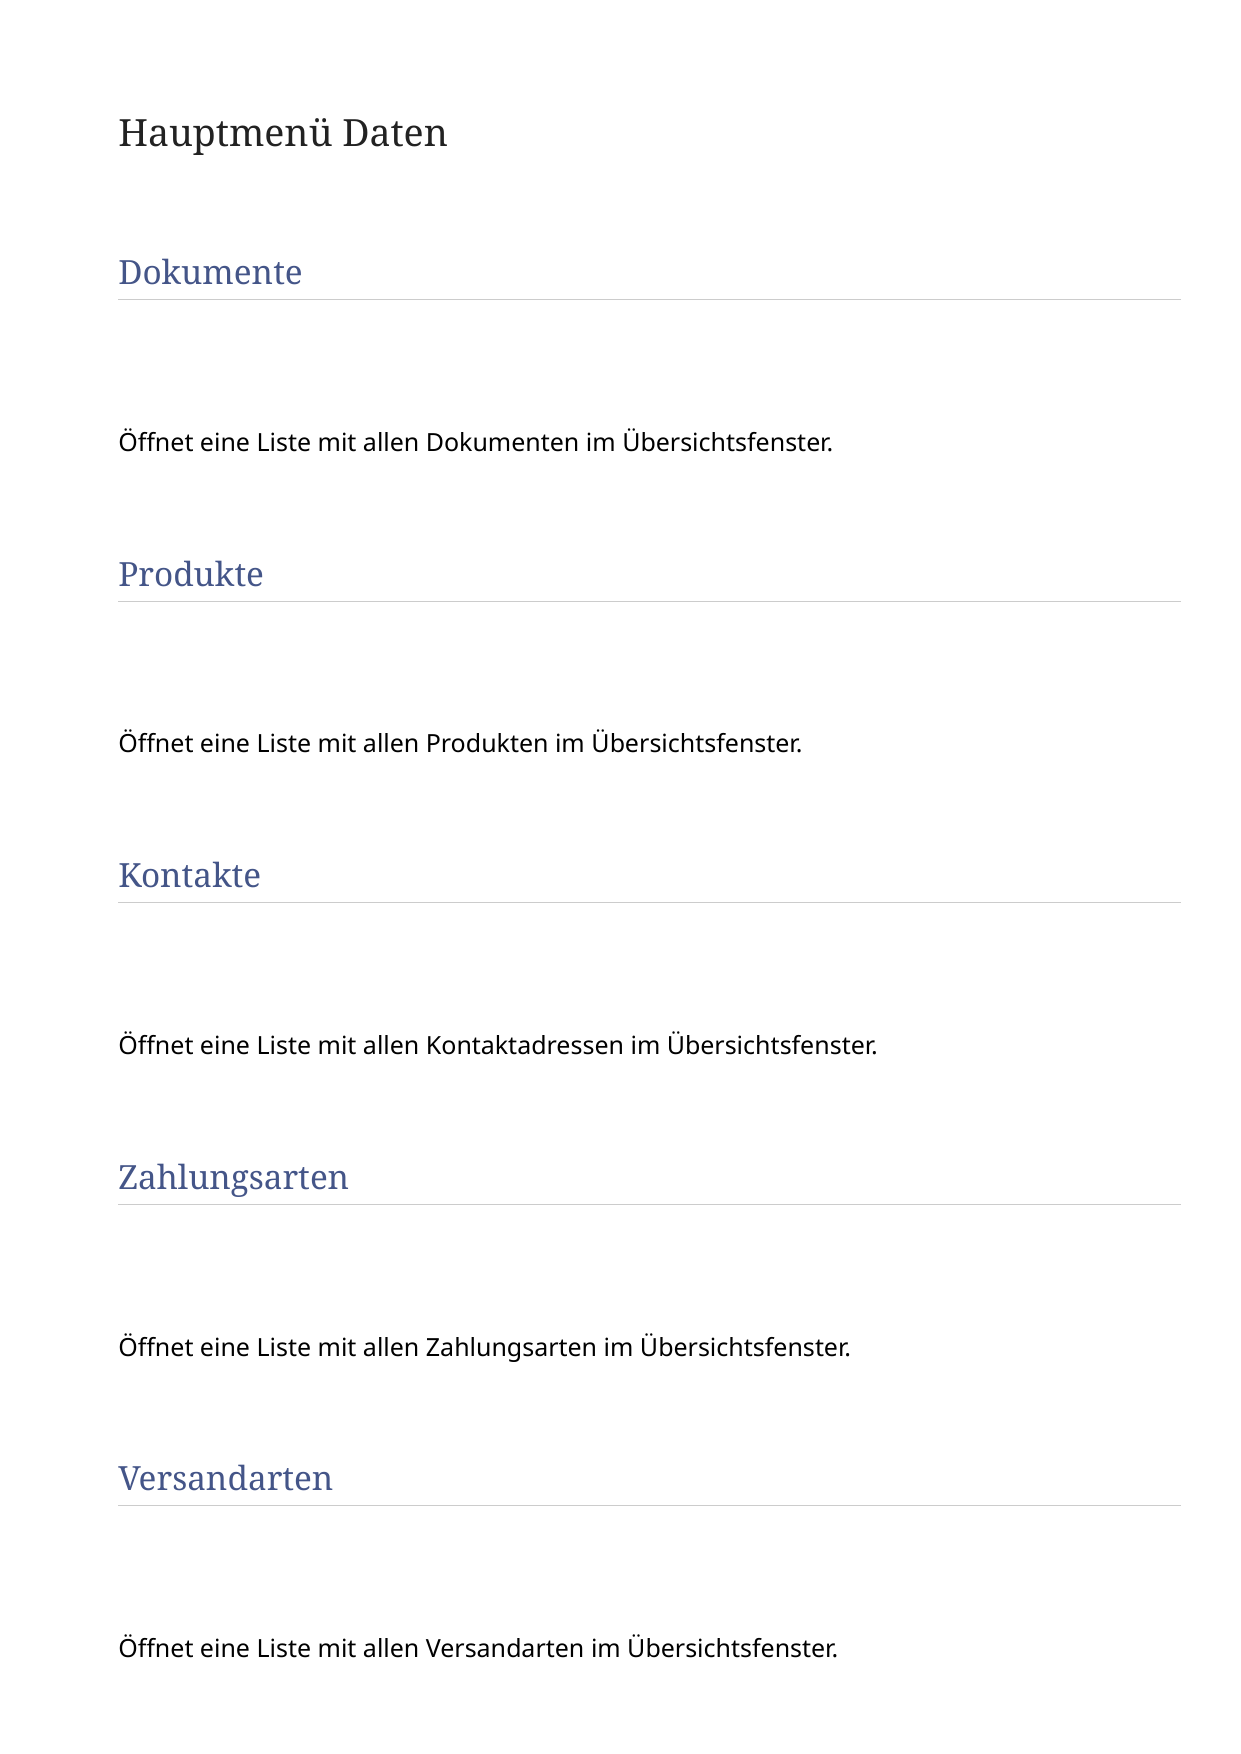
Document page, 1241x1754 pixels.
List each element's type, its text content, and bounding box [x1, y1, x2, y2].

text Öffnet eine Liste mit allen Kontaktadressen im Übersichtsfenster. [118, 1028, 1181, 1062]
subtitle Produkte [118, 551, 1181, 601]
subtitle Versandarten [118, 1455, 1181, 1505]
subtitle Kontakte [118, 852, 1181, 902]
text Öffnet eine Liste mit allen Dokumenten im Übersichtsfenster. [118, 424, 1181, 458]
subtitle Dokumente [118, 249, 1181, 299]
subtitle Zahlungsarten [118, 1154, 1181, 1204]
text Öffnet eine Liste mit allen Produkten im Übersichtsfenster. [118, 726, 1181, 760]
text Öffnet eine Liste mit allen Versandarten im Übersichtsfenster. [118, 1631, 1181, 1665]
subtitle Hauptmenü Daten [118, 106, 1181, 157]
text Öffnet eine Liste mit allen Zahlungsarten im Übersichtsfenster. [118, 1329, 1181, 1363]
